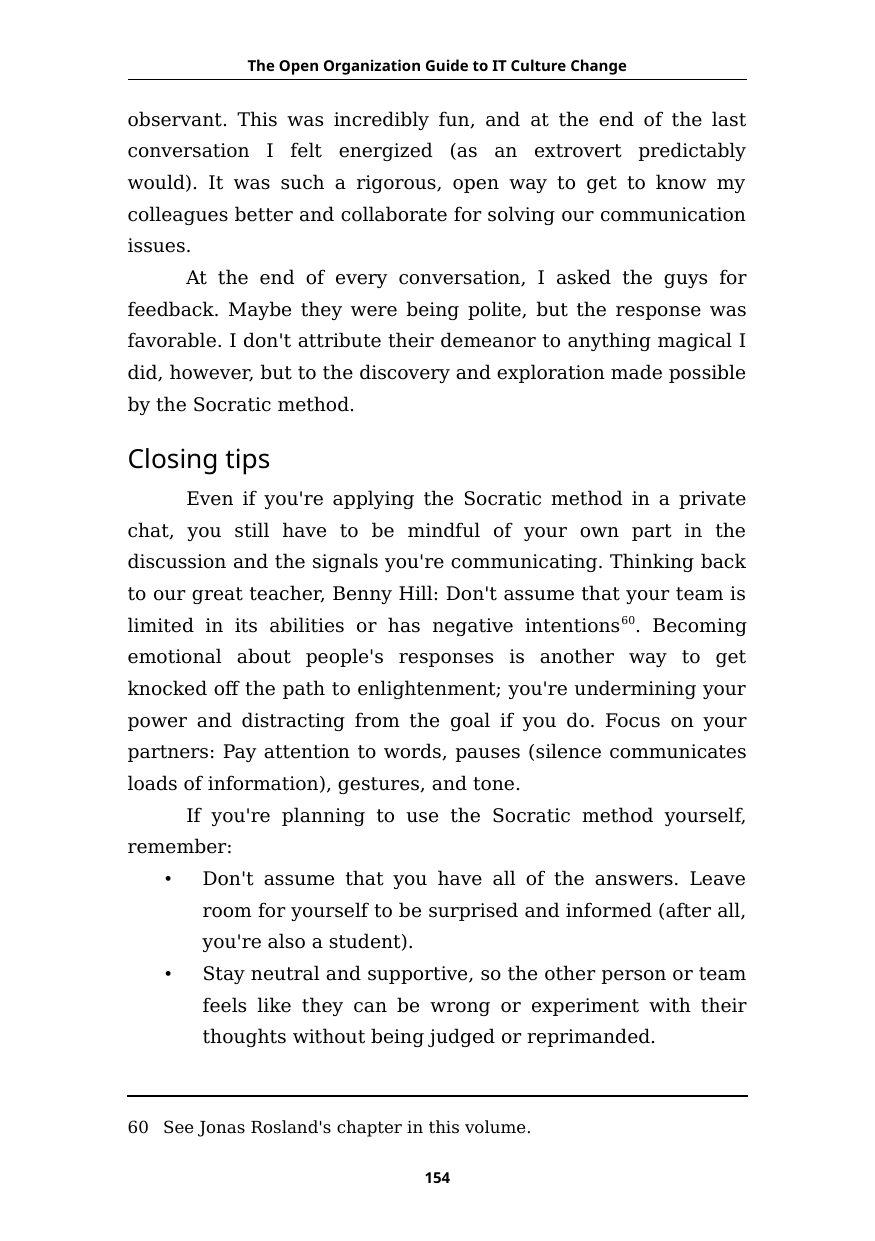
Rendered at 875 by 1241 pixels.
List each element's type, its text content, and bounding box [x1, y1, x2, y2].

text Even if you're applying the Socratic method in a private chat, you still have to be mindful of your own part in the discussion and the signals you're communicating. Thinking back to our great teacher, Benny Hill: Don't assume that your team is limited in its abilities or has negative intentions. Becoming emotional about people's responses is another way to get knocked off the path to enlightenment; you're undermining your power and distracting from the goal if you do. Focus on your partners: Pay attention to words, pauses (silence communicates loads of information), gestures, and tone. [127, 488, 747, 795]
text At the end of every conversation, I asked the guys for feedback. Maybe they were being polite, but the response was favorable. I don't attribute their demeanor to anything magical I did, however, but to the discovery and exploration made possible by the Socratic method. [127, 267, 747, 416]
text See Jonas Rosland's chapter in this volume. [127, 1118, 747, 1138]
list Stay neutral and supportive, so the other person or team feels like they can be wrong or experiment with their thoughts without being judged or reprimanded. [165, 963, 747, 1048]
subtitle Closing tips [127, 440, 747, 476]
list Don't assume that you have all of the answers. Leave room for yourself to be surprised and informed (after all, you're also a student). [165, 868, 747, 953]
text If you're planning to use the Socratic method yourself, remember: [127, 805, 747, 858]
text observant. This was incredibly fun, and at the end of the last conversation I felt energized (as an extrovert predictably would). It was such a rigorous, open way to get to know my colleagues better and collaborate for solving our communication issues. [127, 109, 747, 257]
